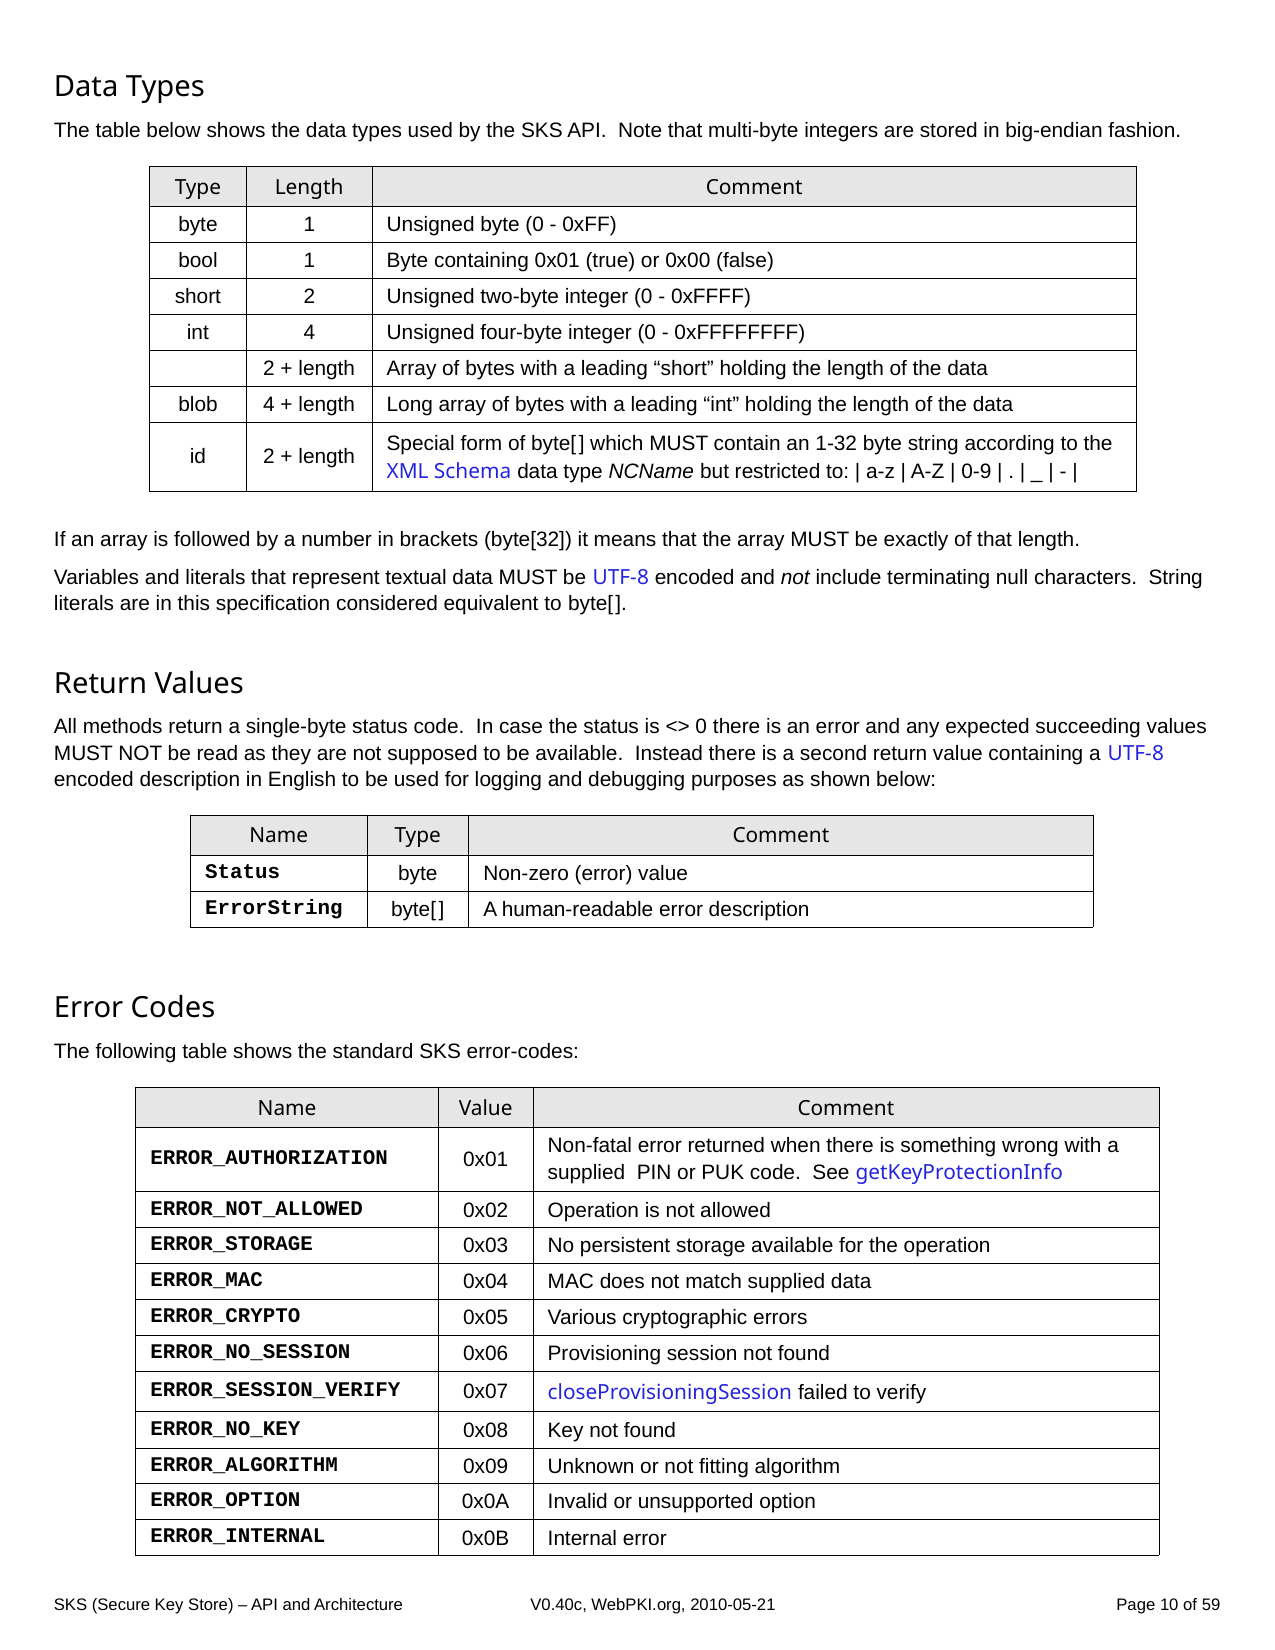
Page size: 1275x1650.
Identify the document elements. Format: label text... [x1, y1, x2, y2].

table_cell 2 + length [247, 351, 372, 386]
table_cell Special form of byte[ ] which MUST contain an 1-32 byte string according to the XML Schema data type NCName but restricted to: | a-z | A-Z | 0-9 | . | _ | - | [373, 423, 1136, 491]
text If an array is followed by a number in brackets (byte[32]) it means that the array MUST be exactly of that length. [54, 526, 1221, 550]
table_cell 4 [247, 315, 372, 350]
table_header Length [247, 167, 372, 206]
table_cell Invalid or unsupported option [534, 1484, 1159, 1519]
table_cell ERROR_NOT_ALLOWED [136, 1192, 438, 1227]
table_cell ERROR_NO_SESSION [136, 1336, 438, 1371]
table_header Type [150, 167, 246, 206]
table_header Name [136, 1088, 438, 1127]
table_cell No persistent storage available for the operation [534, 1228, 1159, 1263]
table_cell 0x07 [439, 1372, 533, 1411]
table_cell 0x06 [439, 1336, 533, 1371]
table_header Comment [534, 1088, 1159, 1127]
table_header Comment [469, 816, 1093, 855]
table_cell 0x0B [439, 1520, 533, 1555]
table_cell [150, 351, 246, 386]
table_cell ERROR_AUTHORIZATION [136, 1128, 438, 1191]
table_cell Operation is not allowed [534, 1192, 1159, 1227]
table_cell ERROR_INTERNAL [136, 1520, 438, 1555]
table_cell Unsigned four-byte integer (0 - 0xFFFFFFFF) [373, 315, 1136, 350]
text All methods return a single-byte status code. In case the status is <> 0 there is an error and any expected succeeding values MUST NOT be read as they are not supposed to be available. Instead there is a second return value containing a UTF-8 encoded description in English to be used for logging and debugging purposes as shown below: [54, 714, 1221, 814]
table_cell Internal error [534, 1520, 1159, 1555]
table_cell 0x05 [439, 1300, 533, 1335]
table_cell Non-zero (error) value [469, 856, 1093, 891]
table_cell 2 [247, 279, 372, 314]
table_header Type [368, 816, 468, 855]
table_cell short [150, 279, 246, 314]
table_cell Various cryptographic errors [534, 1300, 1159, 1335]
table_cell 1 [247, 243, 372, 278]
table_cell ErrorString [191, 892, 367, 927]
table_cell Non-fatal error returned when there is something wrong with a supplied PIN or PUK code. See getKeyProtectionInfo [534, 1128, 1159, 1191]
table_cell 2 + length [247, 423, 372, 491]
table_cell 0x03 [439, 1228, 533, 1263]
text Variables and literals that represent textual data MUST be UTF-8 encoded and not include terminating null characters. String literals are in this specification considered equivalent to byte[ ]. [54, 562, 1221, 614]
table_cell ERROR_ALGORITHM [136, 1449, 438, 1483]
table_cell ERROR_OPTION [136, 1484, 438, 1519]
table_cell 0x02 [439, 1192, 533, 1227]
table_cell Array of bytes with a leading “short” holding the length of the data [373, 351, 1136, 386]
text The following table shows the standard SKS error-codes: [54, 1039, 1221, 1087]
table_cell id [150, 423, 246, 491]
table_cell Unsigned byte (0 - 0xFF) [373, 207, 1136, 242]
table_cell blob [150, 387, 246, 422]
table_cell 4 + length [247, 387, 372, 422]
table_cell 0x04 [439, 1264, 533, 1299]
table_cell Byte containing 0x01 (true) or 0x00 (false) [373, 243, 1136, 278]
table_cell A human-readable error description [469, 892, 1093, 927]
table_header Comment [373, 167, 1136, 206]
subtitle Error Codes [54, 987, 1221, 1026]
table_cell Status [191, 856, 367, 891]
table_cell Unsigned two-byte integer (0 - 0xFFFF) [373, 279, 1136, 314]
table_cell 0x08 [439, 1412, 533, 1447]
table_cell int [150, 315, 246, 350]
table_cell ERROR_NO_KEY [136, 1412, 438, 1447]
table_cell Provisioning session not found [534, 1336, 1159, 1371]
subtitle Data Types [54, 66, 1221, 105]
table_cell 0x01 [439, 1128, 533, 1191]
table_cell 1 [247, 207, 372, 242]
table_cell 0x09 [439, 1449, 533, 1483]
table_cell ERROR_SESSION_VERIFY [136, 1372, 438, 1411]
table_header Value [439, 1088, 533, 1127]
subtitle Return Values [54, 662, 1221, 702]
table_cell byte [150, 207, 246, 242]
table_cell byte⁮[ ] [368, 892, 468, 927]
table_cell bool [150, 243, 246, 278]
table_cell ERROR_STORAGE [136, 1228, 438, 1263]
table_header Name [191, 816, 367, 855]
table_cell 0x0A [439, 1484, 533, 1519]
table_cell Long array of bytes with a leading “int” holding the length of the data [373, 387, 1136, 422]
table_cell closeProvisioningSession failed to verify [534, 1372, 1159, 1411]
table_cell MAC does not match supplied data [534, 1264, 1159, 1299]
table_cell Unknown or not fitting algorithm [534, 1449, 1159, 1483]
text The table below shows the data types used by the SKS API. Note that multi-byte integers are stored in big-endian fashion. [54, 118, 1221, 166]
table_cell Key not found [534, 1412, 1159, 1447]
table_cell ERROR_CRYPTO [136, 1300, 438, 1335]
table_cell ERROR_MAC [136, 1264, 438, 1299]
table_cell byte [368, 856, 468, 891]
